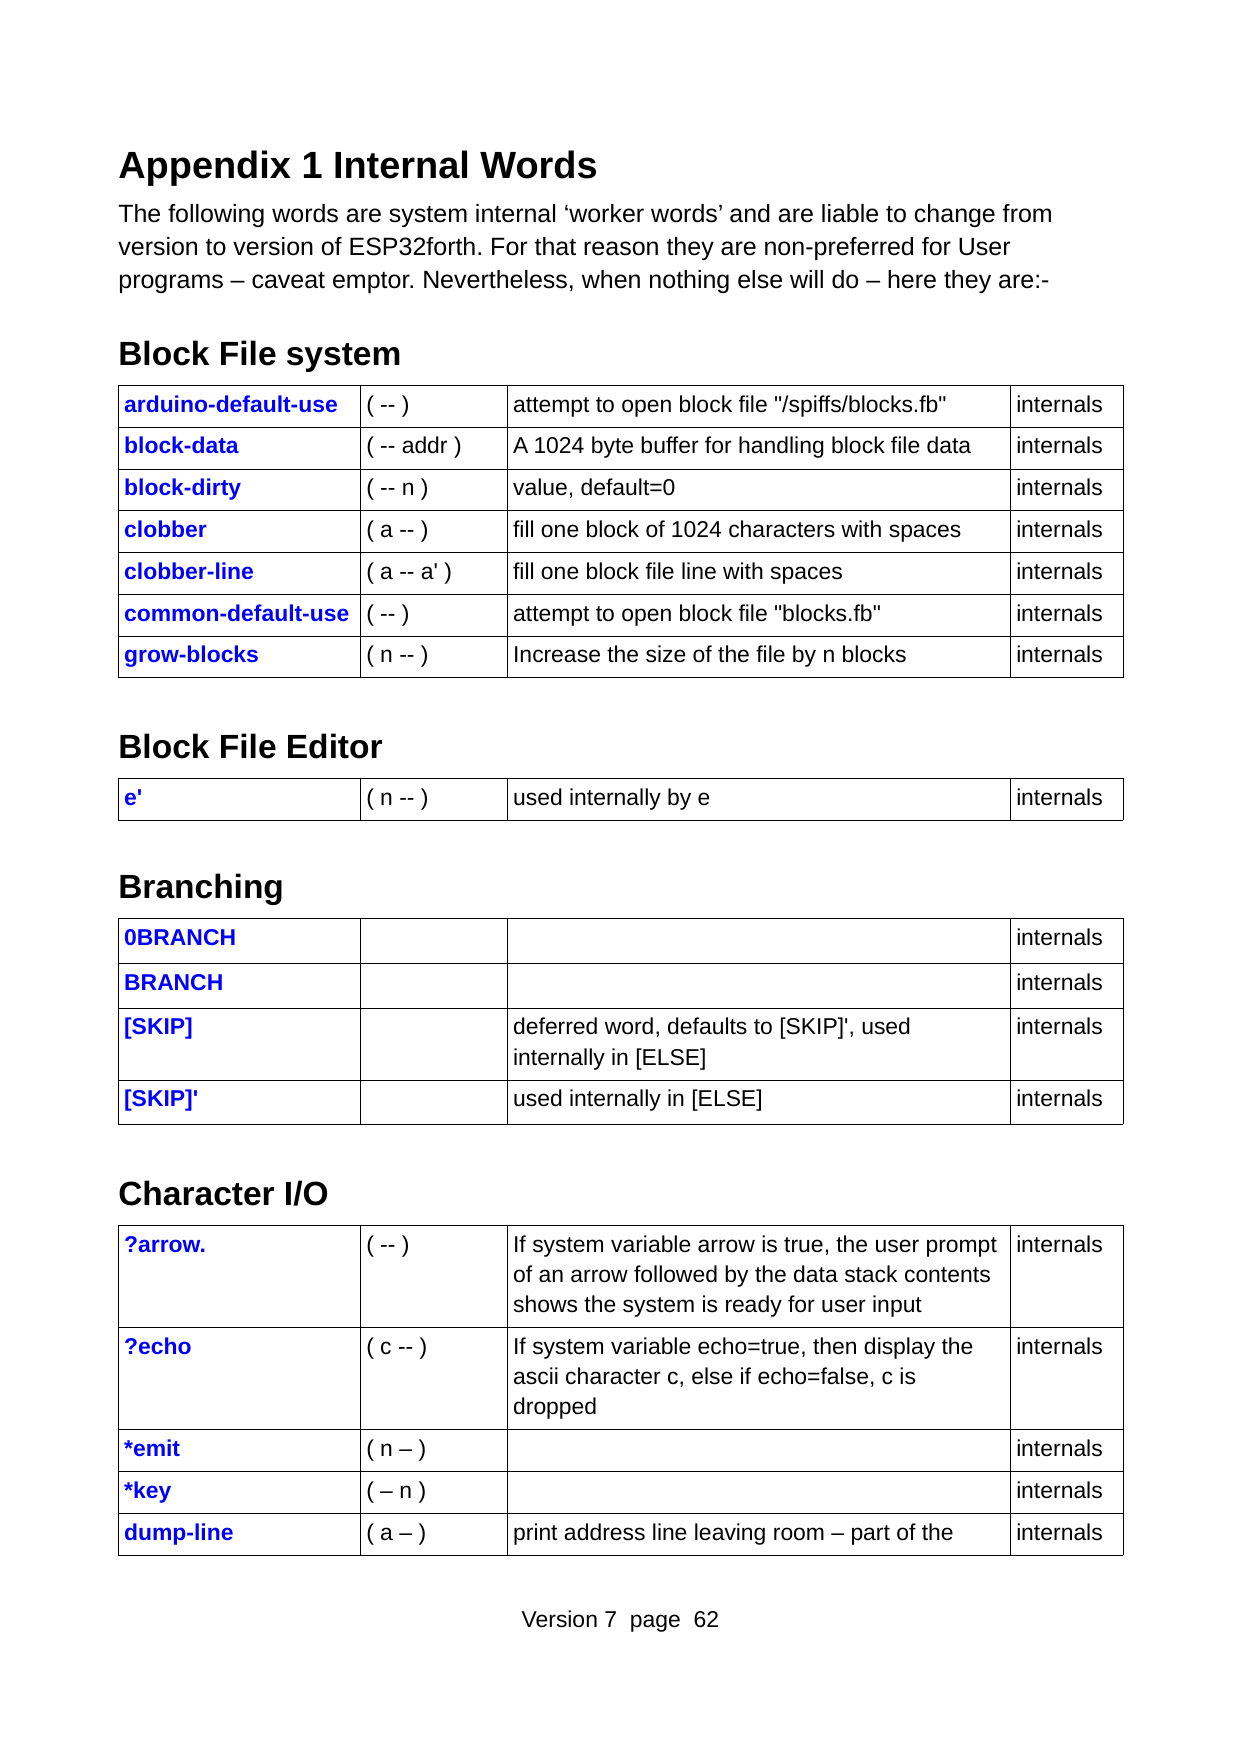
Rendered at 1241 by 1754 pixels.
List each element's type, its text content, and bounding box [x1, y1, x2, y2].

table_cell internals [1011, 428, 1123, 468]
table_cell [SKIP]' [119, 1081, 360, 1124]
text The following words are system internal ‘worker words’ and are liable to change from version to version of ESP32forth. For that reason they are non-preferred for User programs – caveat emptor. Nevertheless, when nothing else will do – here they are:- [118, 199, 1122, 294]
subtitle Appendix 1 Internal Words [118, 143, 1122, 187]
table_cell clobber [119, 511, 360, 552]
subtitle Branching [118, 867, 1122, 906]
table_cell [361, 1009, 507, 1079]
table_cell *key [119, 1472, 360, 1513]
table_cell internals [1011, 553, 1123, 594]
table_cell ( a – ) [361, 1514, 507, 1554]
table_header attempt to open block file "/spiffs/blocks.fb" [508, 386, 1010, 427]
table_header internals [1011, 1226, 1123, 1327]
table_header used internally by e [508, 779, 1010, 820]
table_cell internals [1011, 1081, 1123, 1124]
table_cell [508, 964, 1010, 1007]
table_header internals [1011, 386, 1123, 427]
table_cell block-dirty [119, 470, 360, 510]
table_cell [508, 1430, 1010, 1471]
table_header e' [119, 779, 360, 820]
subtitle Block File Editor [118, 727, 1122, 766]
table_cell ( a -- a' ) [361, 553, 507, 594]
table_cell block-data [119, 428, 360, 468]
table_cell fill one block file line with spaces [508, 553, 1010, 594]
table_cell internals [1011, 1430, 1123, 1471]
table_cell ( -- ) [361, 595, 507, 636]
table_header arduino-default-use [119, 386, 360, 427]
table_cell print address line leaving room – part of the [508, 1514, 1010, 1554]
table_header [361, 919, 507, 963]
table_cell deferred word, defaults to [SKIP]', used internally in [ELSE] [508, 1009, 1010, 1079]
table_cell ( -- n ) [361, 470, 507, 510]
table_cell internals [1011, 470, 1123, 510]
table_header If system variable arrow is true, the user prompt of an arrow followed by the data stack contents shows the system is ready for user input [508, 1226, 1010, 1327]
table_cell *emit [119, 1430, 360, 1471]
table_cell ( – n ) [361, 1472, 507, 1513]
table_cell common-default-use [119, 595, 360, 636]
table_cell clobber-line [119, 553, 360, 594]
table_cell BRANCH [119, 964, 360, 1007]
table_cell ?echo [119, 1328, 360, 1429]
table_cell Increase the size of the file by n blocks [508, 637, 1010, 677]
table_cell [SKIP] [119, 1009, 360, 1079]
table_cell value, default=0 [508, 470, 1010, 510]
table_header 0BRANCH [119, 919, 360, 963]
table_cell internals [1011, 964, 1123, 1007]
table_cell internals [1011, 637, 1123, 677]
table_cell ( n – ) [361, 1430, 507, 1471]
table_cell internals [1011, 595, 1123, 636]
table_cell A 1024 byte buffer for handling block file data [508, 428, 1010, 468]
table_cell grow-blocks [119, 637, 360, 677]
subtitle Character I/O [118, 1174, 1122, 1212]
table_header ( -- ) [361, 1226, 507, 1327]
table_header ?arrow. [119, 1226, 360, 1327]
table_cell fill one block of 1024 characters with spaces [508, 511, 1010, 552]
table_cell [361, 1081, 507, 1124]
table_cell internals [1011, 1009, 1123, 1079]
subtitle Block File system [118, 334, 1122, 372]
table_cell internals [1011, 1514, 1123, 1554]
table_cell [361, 964, 507, 1007]
table_cell ( a -- ) [361, 511, 507, 552]
table_header [508, 919, 1010, 963]
table_header internals [1011, 919, 1123, 963]
table_cell ( c -- ) [361, 1328, 507, 1429]
table_cell used internally in [ELSE] [508, 1081, 1010, 1124]
table_cell internals [1011, 1472, 1123, 1513]
table_cell ( -- addr ) [361, 428, 507, 468]
table_cell ( n -- ) [361, 637, 507, 677]
table_cell If system variable echo=true, then display the ascii character c, else if echo=false, c is dropped [508, 1328, 1010, 1429]
table_cell internals [1011, 1328, 1123, 1429]
table_header internals [1011, 779, 1123, 820]
table_cell internals [1011, 511, 1123, 552]
table_cell [508, 1472, 1010, 1513]
table_cell attempt to open block file "blocks.fb" [508, 595, 1010, 636]
table_cell dump-line [119, 1514, 360, 1554]
table_header ( -- ) [361, 386, 507, 427]
table_header ( n -- ) [361, 779, 507, 820]
